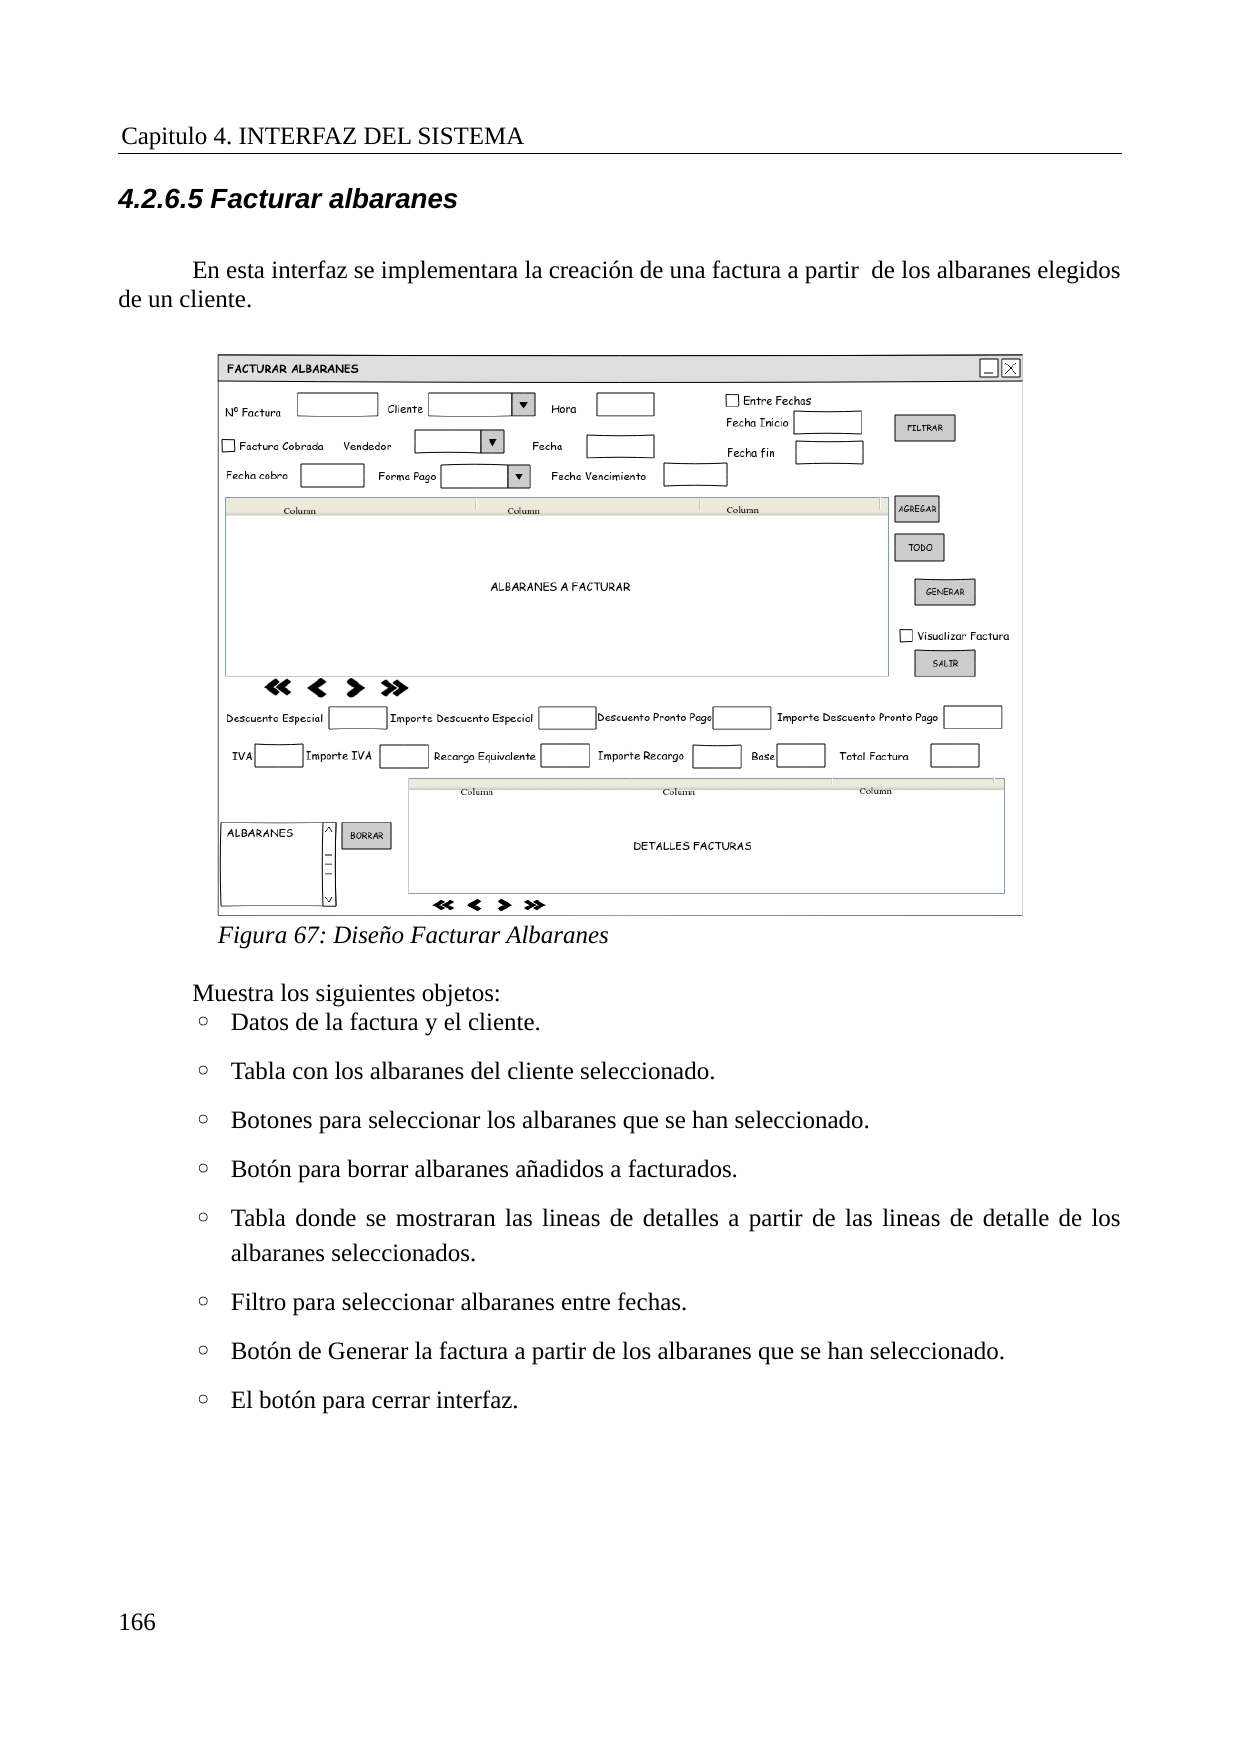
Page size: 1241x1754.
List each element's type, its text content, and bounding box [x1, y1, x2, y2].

list Tabla donde se mostraran las lineas de detalles a partir de las lineas de detalle de los albaranes seleccionados. [193, 1203, 1122, 1266]
list Botón para borrar albaranes añadidos a facturados. [193, 1154, 1122, 1183]
subtitle 4.2.6.5 Facturar albaranes [118, 182, 1122, 214]
list El botón para cerrar interfaz. [193, 1385, 1122, 1413]
text En esta interfaz se implementara la creación de una factura a partir de los albaranes elegidos de un cliente. [118, 255, 1122, 313]
list Datos de la factura y el cliente. [193, 1007, 1122, 1036]
list Botón de Generar la factura a partir de los albaranes que se han seleccionado. [193, 1336, 1122, 1364]
list Filtro para seleccionar albaranes entre fechas. [193, 1287, 1122, 1315]
picture [217, 354, 1023, 916]
list Tabla con los albaranes del cliente seleccionado. [193, 1056, 1122, 1085]
text Figura 67: Diseño Facturar Albaranes [218, 916, 1023, 949]
text Muestra los siguientes objetos: [118, 978, 1122, 1007]
list Botones para seleccionar los albaranes que se han seleccionado. [193, 1105, 1122, 1134]
